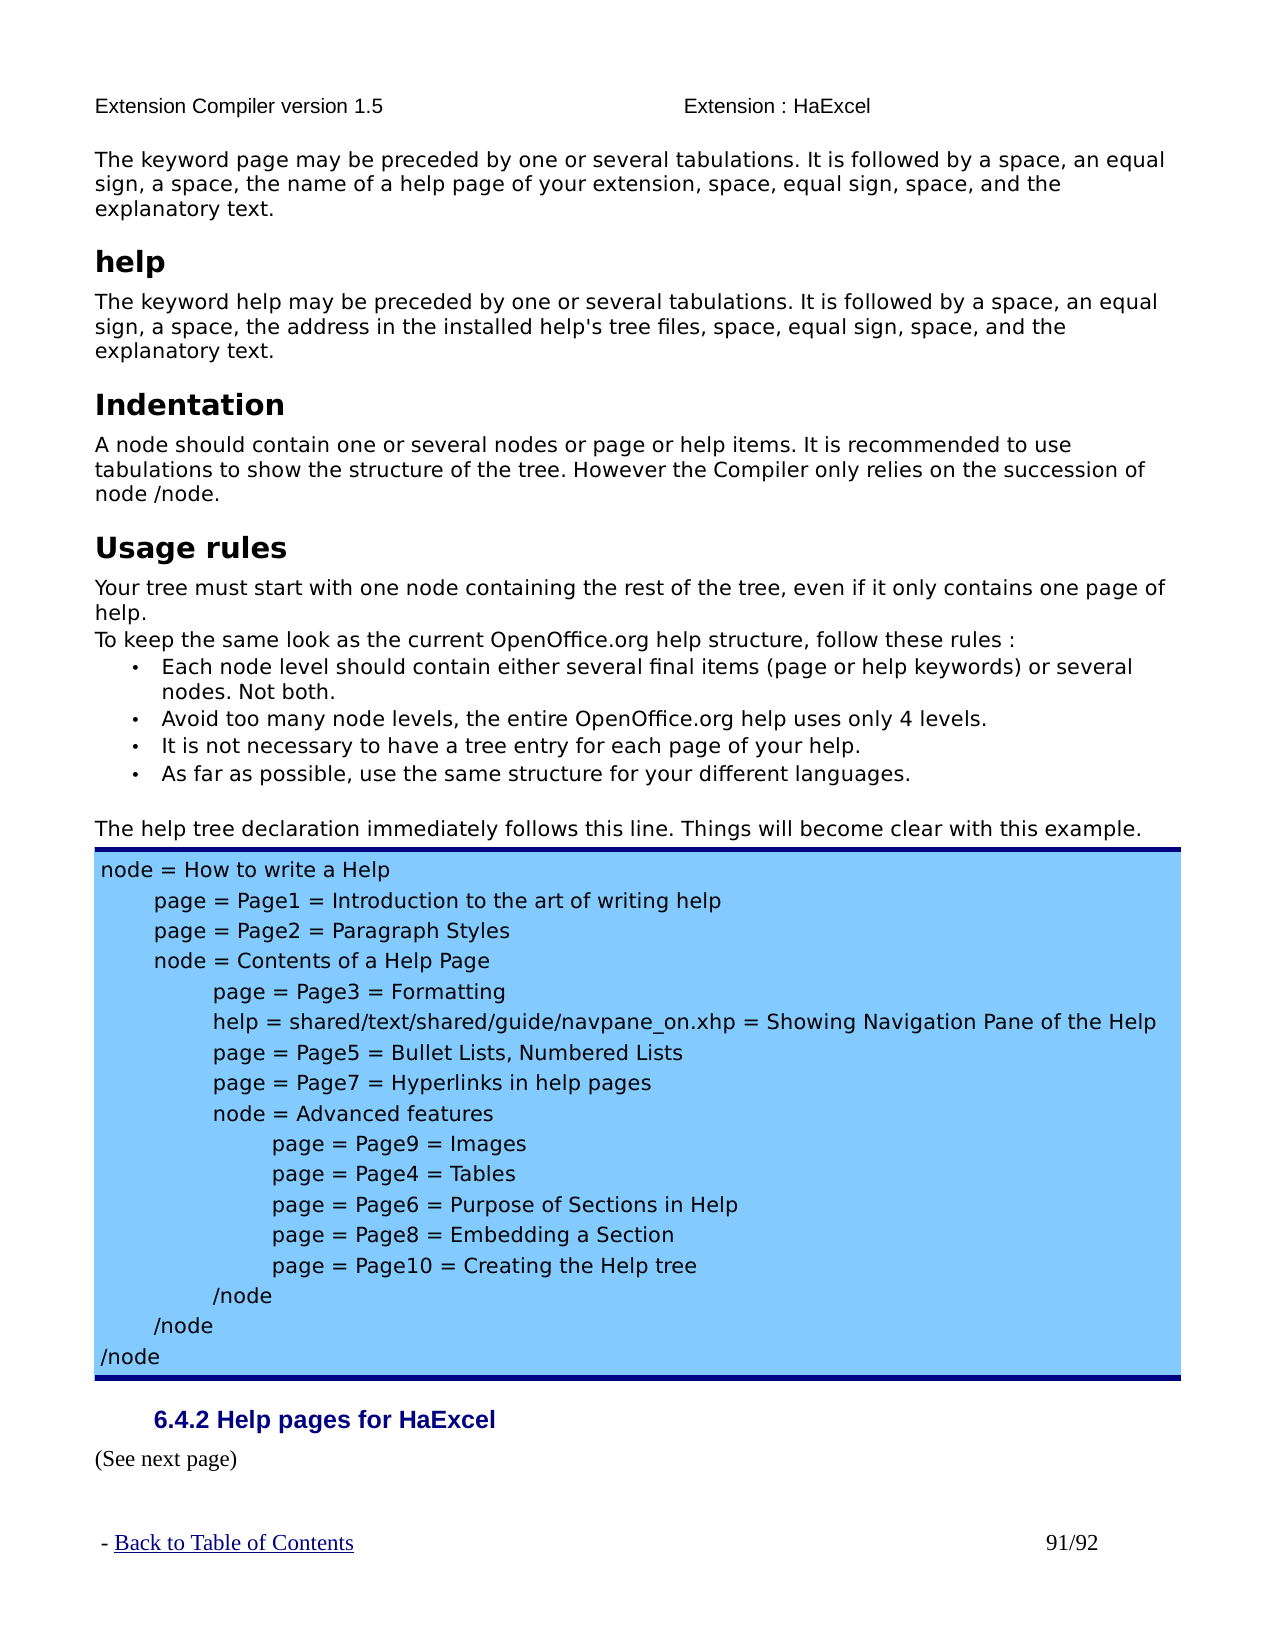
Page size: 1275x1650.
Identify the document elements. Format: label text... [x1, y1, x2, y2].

text page = Page5 = Bullet Lists, Numbered Lists [94, 1029, 1181, 1060]
text page = Page3 = Formatting [94, 969, 1181, 999]
text page = Page2 = Paragraph Styles [94, 908, 1181, 938]
text Your tree must start with one node containing the rest of the tree, even if it only contains one page of help. [94, 576, 1181, 625]
text /node [94, 1303, 1181, 1334]
text The help tree declaration immediately follows this line. Things will become clear with this example. [94, 817, 1181, 841]
list It is not necessary to have a tree entry for each page of your help. [132, 734, 1181, 759]
text /node [94, 1273, 1181, 1303]
text node = Advanced features [94, 1090, 1181, 1121]
text A node should contain one or several nodes or page or help items. It is recommended to use tabulations to show the structure of the tree. However the Compiler only relies on the succession of node /node. [94, 433, 1181, 507]
text The keyword page may be preceded by one or several tabulations. It is followed by a space, an equal sign, a space, the name of a help page of your extension, space, equal sign, space, and the explanatory text. [94, 147, 1181, 221]
text page = Page6 = Purpose of Sections in Help [94, 1182, 1181, 1212]
text page = Page7 = Hyperlinks in help pages [94, 1060, 1181, 1090]
list Each node level should contain either several final items (page or help keywords) or several nodes. Not both. [132, 655, 1181, 704]
list Avoid too many node levels, the entire OpenOffice.org help uses only 4 levels. [132, 707, 1181, 732]
text page = Page4 = Tables [94, 1151, 1181, 1182]
list As far as possible, use the same structure for your different languages. [132, 762, 1181, 786]
text To keep the same look as the current OpenOffice.org help structure, follow these rules : [94, 628, 1181, 652]
text page = Page1 = Introduction to the art of writing help [94, 877, 1181, 908]
text page = Page8 = Embedding a Section [94, 1212, 1181, 1242]
subtitle Help pages for HaExcel [153, 1406, 1181, 1433]
text (See next page) [94, 1446, 1181, 1472]
text Indentation [94, 388, 1181, 422]
text page = Page10 = Creating the Help tree [94, 1242, 1181, 1273]
text /node [94, 1334, 1181, 1381]
text page = Page9 = Images [94, 1121, 1181, 1151]
text help = shared/text/shared/guide/navpane_on.xhp = Showing Navigation Pane of the Help [94, 999, 1181, 1029]
text help [94, 246, 1181, 280]
text node = How to write a Help [94, 848, 1181, 877]
text Usage rules [94, 531, 1181, 565]
text The keyword help may be preceded by one or several tabulations. It is followed by a space, an equal sign, a space, the address in the installed help's tree files, space, equal sign, space, and the explanatory text. [94, 290, 1181, 364]
text node = Contents of a Help Page [94, 938, 1181, 969]
